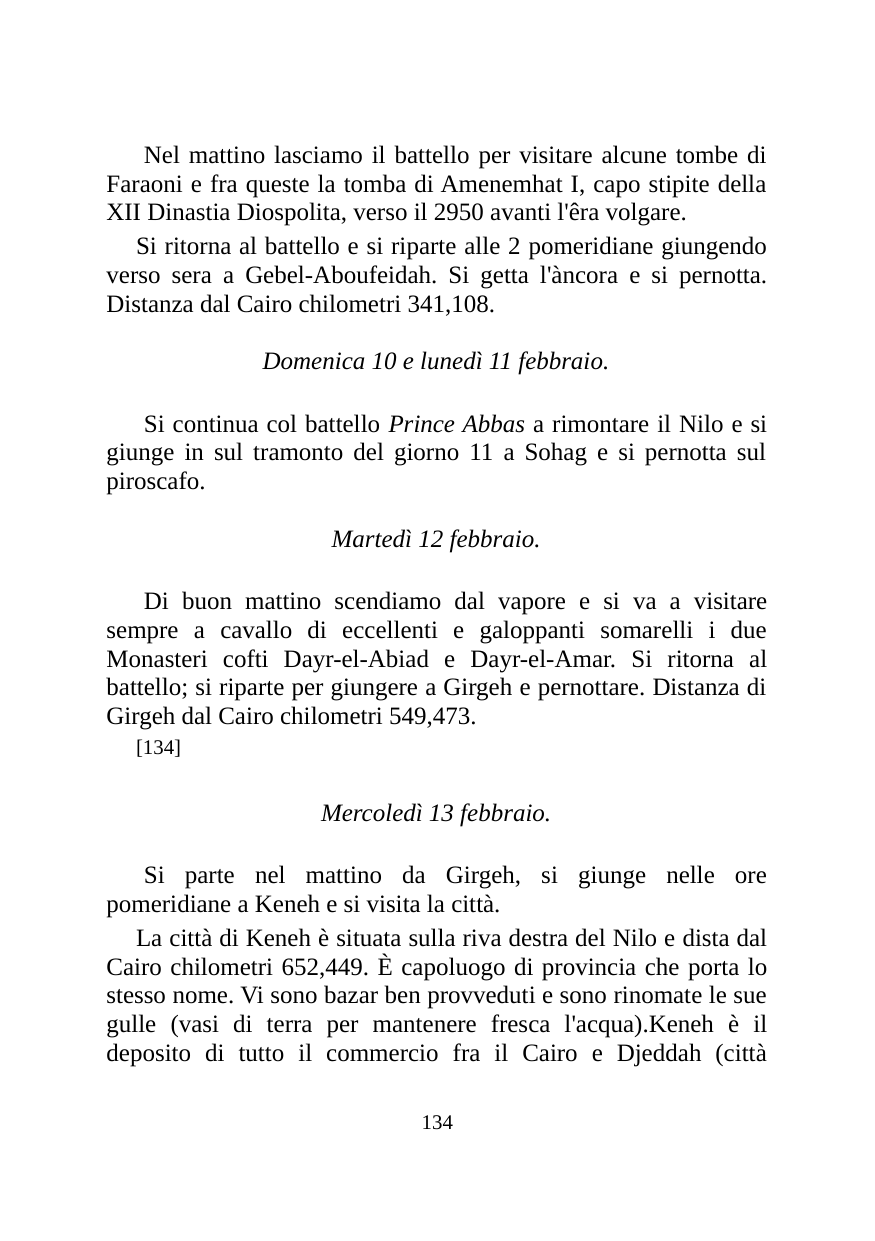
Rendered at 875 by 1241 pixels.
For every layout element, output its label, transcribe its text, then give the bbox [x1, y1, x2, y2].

text Martedì 12 febbraio. [106, 524, 768, 552]
text Domenica 10 e lunedì 11 febbraio. [106, 346, 768, 375]
text Si parte nel mattino da Girgeh, si giunge nelle ore pomeridiane a Keneh e si visita la città. [106, 861, 768, 918]
text [134] [106, 735, 768, 759]
text Di buon mattino scendiamo dal vapore e si va a visitare sempre a cavallo di eccellenti e galoppanti somarelli i due Monasteri cofti Dayr-el-Abiad e Dayr-el-Amar. Si ritorna al battello; si riparte per giungere a Girgeh e pernottare. Distanza di Girgeh dal Cairo chilometri 549,473. [106, 586, 768, 730]
text Si continua col battello Prince Abbas a rimontare il Nilo e si giunge in sul tramonto del giorno 11 a Sohag e si pernotta sul piroscafo. [106, 409, 768, 495]
text Si ritorna al battello e si riparte alle 2 pomeridiane giungendo verso sera a Gebel-Aboufeidah. Si getta l'àncora e si pernotta. Distanza dal Cairo chilometri 341,108. [106, 231, 768, 317]
text La città di Keneh è situata sulla riva destra del Nilo e dista dal Cairo chilometri 652,449. È capoluogo di provincia che porta lo stesso nome. Vi sono bazar ben provveduti e sono rinomate le sue gulle (vasi di terra per mantenere fresca l'acqua).Keneh è il deposito di tutto il commercio fra il Cairo e Djeddah (città [106, 923, 768, 1067]
text Mercoledì 13 febbraio. [106, 798, 768, 827]
text Nel mattino lasciamo il battello per visitare alcune tombe di Faraoni e fra queste la tomba di Amenemhat I, capo stipite della XII Dinastia Diospolita, verso il 2950 avanti l'êra volgare. [106, 140, 768, 226]
